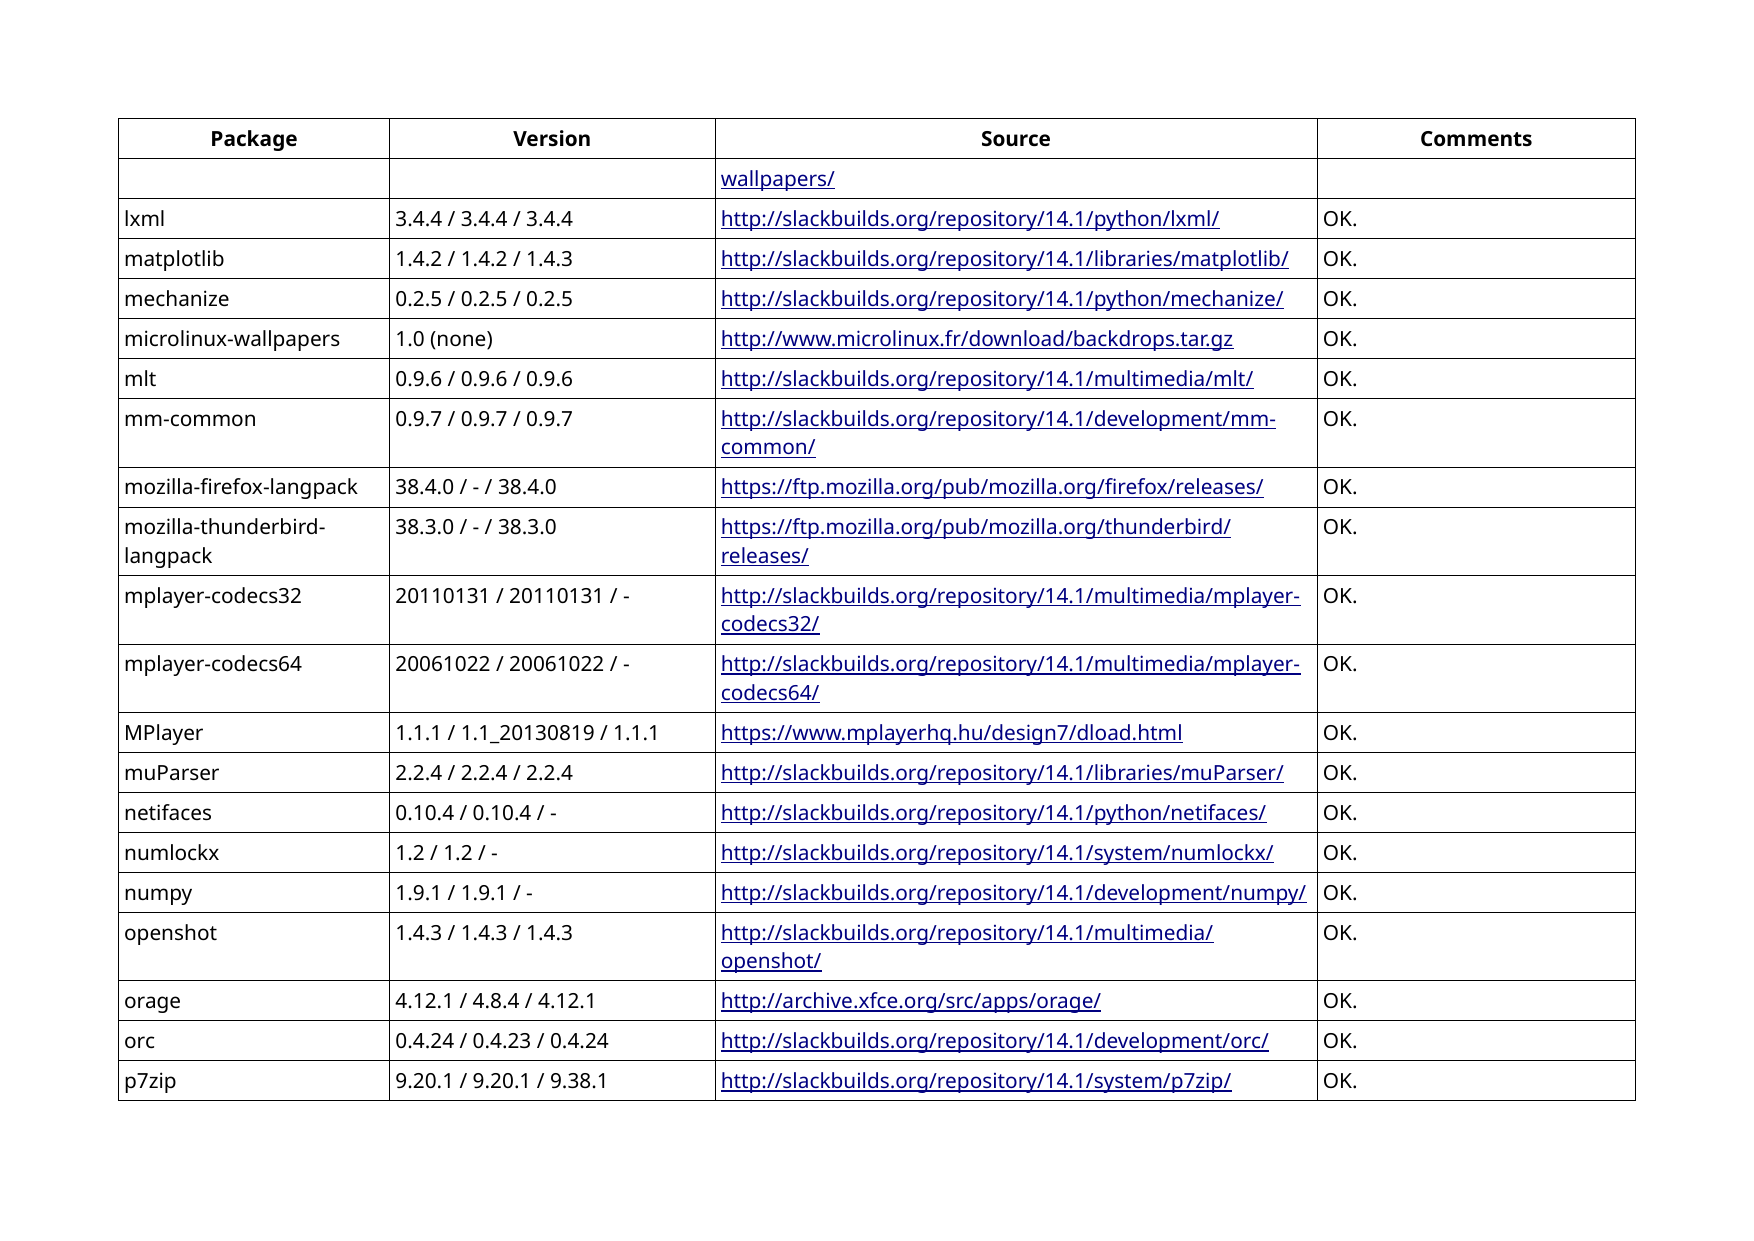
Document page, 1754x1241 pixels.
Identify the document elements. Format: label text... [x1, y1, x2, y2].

table_cell OK. [1318, 1061, 1635, 1100]
table_cell 1.9.1 / 1.9.1 / - [390, 873, 715, 912]
table_cell OK. [1318, 873, 1635, 912]
table_cell matplotlib [119, 239, 389, 278]
table_cell 3.4.4 / 3.4.4 / 3.4.4 [390, 199, 715, 238]
table_cell http://slackbuilds.org/repository/14.1/multimedia/openshot/ [716, 913, 1317, 980]
table_cell http://slackbuilds.org/repository/14.1/system/p7zip/ [716, 1061, 1317, 1100]
table_cell https://ftp.mozilla.org/pub/mozilla.org/thunderbird/releases/ [716, 508, 1317, 575]
table_cell MPlayer [119, 713, 389, 752]
table_cell 0.9.6 / 0.9.6 / 0.9.6 [390, 359, 715, 398]
table_cell netifaces [119, 793, 389, 832]
table_cell [390, 159, 715, 198]
table_cell 0.10.4 / 0.10.4 / - [390, 793, 715, 832]
table_cell 1.4.2 / 1.4.2 / 1.4.3 [390, 239, 715, 278]
table_header Source [716, 119, 1317, 158]
table_cell OK. [1318, 319, 1635, 358]
table_cell microlinux-wallpapers [119, 319, 389, 358]
table_cell 1.2 / 1.2 / - [390, 833, 715, 872]
table_cell OK. [1318, 1021, 1635, 1060]
table_cell openshot [119, 913, 389, 980]
table_cell https://www.mplayerhq.hu/design7/dload.html [716, 713, 1317, 752]
table_cell http://archive.xfce.org/src/apps/orage/ [716, 981, 1317, 1020]
table_cell http://slackbuilds.org/repository/14.1/multimedia/mlt/ [716, 359, 1317, 398]
table_cell http://slackbuilds.org/repository/14.1/development/numpy/ [716, 873, 1317, 912]
table_cell orage [119, 981, 389, 1020]
table_cell [1318, 159, 1635, 198]
table_cell 0.2.5 / 0.2.5 / 0.2.5 [390, 279, 715, 318]
table_cell OK. [1318, 199, 1635, 238]
table_cell http://slackbuilds.org/repository/14.1/multimedia/mplayer-codecs64/ [716, 645, 1317, 712]
table_cell OK. [1318, 508, 1635, 575]
table_cell OK. [1318, 239, 1635, 278]
table_cell muParser [119, 753, 389, 792]
table_cell https://ftp.mozilla.org/pub/mozilla.org/firefox/releases/ [716, 468, 1317, 507]
table_cell 20061022 / 20061022 / - [390, 645, 715, 712]
table_cell OK. [1318, 576, 1635, 643]
table_cell OK. [1318, 981, 1635, 1020]
table_cell http://slackbuilds.org/repository/14.1/python/mechanize/ [716, 279, 1317, 318]
table_cell http://slackbuilds.org/repository/14.1/libraries/muParser/ [716, 753, 1317, 792]
table_cell 9.20.1 / 9.20.1 / 9.38.1 [390, 1061, 715, 1100]
table_cell OK. [1318, 645, 1635, 712]
table_cell OK. [1318, 359, 1635, 398]
table_cell 1.0 (none) [390, 319, 715, 358]
table_cell p7zip [119, 1061, 389, 1100]
table_header Package [119, 119, 389, 158]
table_cell OK. [1318, 713, 1635, 752]
table_cell [119, 159, 389, 198]
table_cell http://slackbuilds.org/repository/14.1/system/numlockx/ [716, 833, 1317, 872]
table_header Version [390, 119, 715, 158]
table_cell 2.2.4 / 2.2.4 / 2.2.4 [390, 753, 715, 792]
table_cell mlt [119, 359, 389, 398]
table_cell OK. [1318, 399, 1635, 467]
table_cell mozilla-firefox-langpack [119, 468, 389, 507]
table_cell 0.9.7 / 0.9.7 / 0.9.7 [390, 399, 715, 467]
table_cell 20110131 / 20110131 / - [390, 576, 715, 643]
table_cell OK. [1318, 279, 1635, 318]
table_cell http://www.microlinux.fr/download/backdrops.tar.gz [716, 319, 1317, 358]
table_cell numpy [119, 873, 389, 912]
table_cell OK. [1318, 793, 1635, 832]
table_cell 1.1.1 / 1.1_20130819 / 1.1.1 [390, 713, 715, 752]
table_cell lxml [119, 199, 389, 238]
table_cell numlockx [119, 833, 389, 872]
table_cell 4.12.1 / 4.8.4 / 4.12.1 [390, 981, 715, 1020]
table_cell mechanize [119, 279, 389, 318]
table_cell http://slackbuilds.org/repository/14.1/development/orc/ [716, 1021, 1317, 1060]
table_cell 1.4.3 / 1.4.3 / 1.4.3 [390, 913, 715, 980]
table_cell 38.3.0 / - / 38.3.0 [390, 508, 715, 575]
table_cell wallpapers/ [716, 159, 1317, 198]
table_cell 0.4.24 / 0.4.23 / 0.4.24 [390, 1021, 715, 1060]
table_cell http://slackbuilds.org/repository/14.1/python/lxml/ [716, 199, 1317, 238]
table_cell OK. [1318, 913, 1635, 980]
table_cell mm-common [119, 399, 389, 467]
table_cell http://slackbuilds.org/repository/14.1/development/mm-common/ [716, 399, 1317, 467]
table_cell OK. [1318, 833, 1635, 872]
table_cell mozilla-thunderbird-langpack [119, 508, 389, 575]
table_cell OK. [1318, 468, 1635, 507]
table_cell mplayer-codecs32 [119, 576, 389, 643]
table_cell orc [119, 1021, 389, 1060]
table_cell OK. [1318, 753, 1635, 792]
table_cell http://slackbuilds.org/repository/14.1/python/netifaces/ [716, 793, 1317, 832]
table_cell 38.4.0 / - / 38.4.0 [390, 468, 715, 507]
table_cell http://slackbuilds.org/repository/14.1/libraries/matplotlib/ [716, 239, 1317, 278]
table_cell mplayer-codecs64 [119, 645, 389, 712]
table_cell http://slackbuilds.org/repository/14.1/multimedia/mplayer-codecs32/ [716, 576, 1317, 643]
table_header Comments [1318, 119, 1635, 158]
